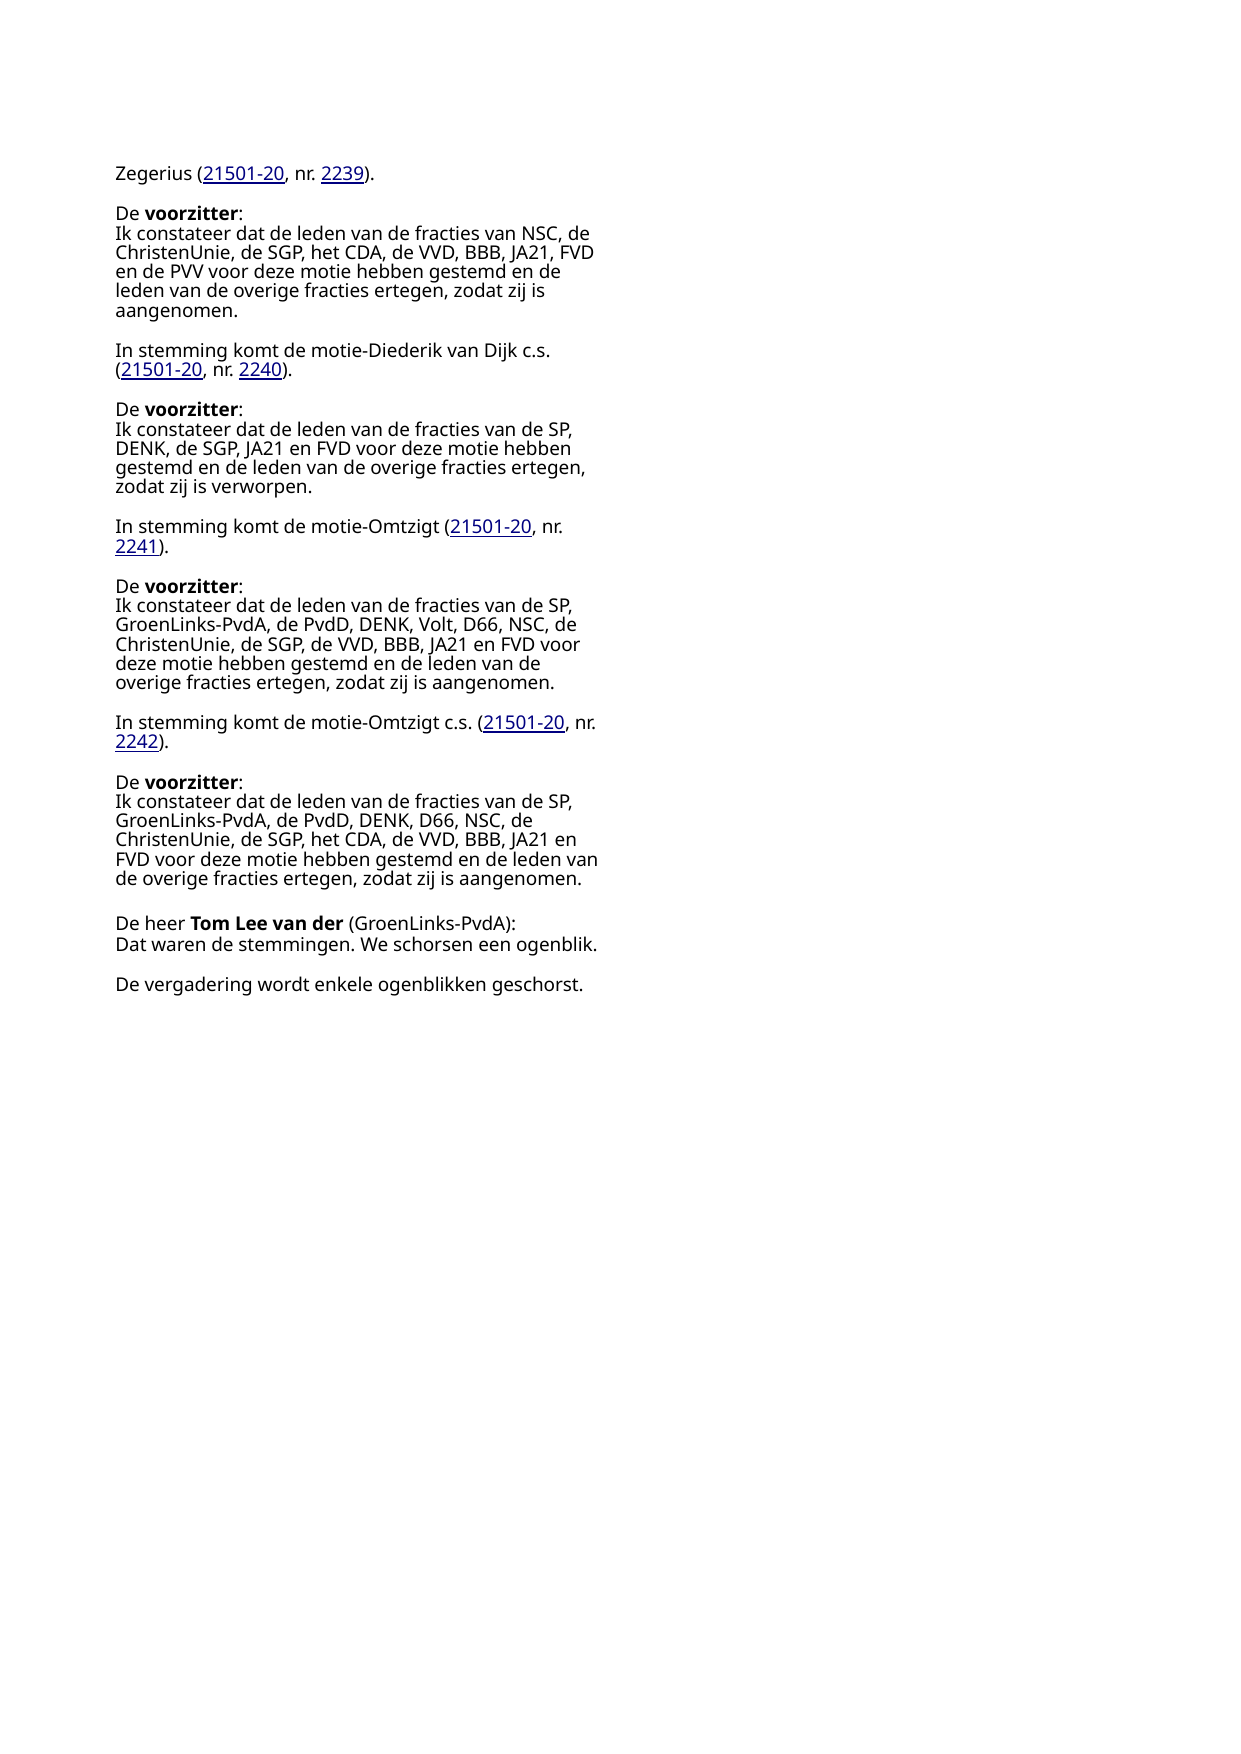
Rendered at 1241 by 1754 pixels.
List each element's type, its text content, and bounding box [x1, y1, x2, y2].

text Ik constateer dat de leden van de fracties van de SP, DENK, de SGP, JA21 en FVD voor deze motie hebben gestemd en de leden van de overige fracties ertegen, zodat zij is verworpen. [115, 421, 605, 498]
text De voorzitter: [115, 578, 605, 597]
text Zegerius (21501-20, nr. 2239). [115, 165, 605, 184]
text In stemming komt de motie-Diederik van Dijk c.s. (21501-20, nr. 2240). [115, 342, 605, 380]
text Dat waren de stemmingen. We schorsen een ogenblik. [115, 936, 605, 955]
text De vergadering wordt enkele ogenblikken geschorst. [115, 976, 605, 995]
text De heer Tom Lee van der (GroenLinks-PvdA): [115, 910, 605, 936]
text In stemming komt de motie-Omtzigt c.s. (21501-20, nr. 2242). [115, 714, 605, 753]
text De voorzitter: [115, 774, 605, 793]
text De voorzitter: [115, 401, 605, 421]
text Ik constateer dat de leden van de fracties van NSC, de ChristenUnie, de SGP, het CDA, de VVD, BBB, JA21, FVD en de PVV voor deze motie hebben gestemd en de leden van de overige fracties ertegen, zodat zij is aangenomen. [115, 225, 605, 321]
text In stemming komt de motie-Omtzigt (21501-20, nr. 2241). [115, 518, 605, 557]
text De voorzitter: [115, 205, 605, 225]
text Ik constateer dat de leden van de fracties van de SP, GroenLinks-PvdA, de PvdD, DENK, Volt, D66, NSC, de ChristenUnie, de SGP, de VVD, BBB, JA21 en FVD voor deze motie hebben gestemd en de leden van de overige fracties ertegen, zodat zij is aangenomen. [115, 597, 605, 693]
text Ik constateer dat de leden van de fracties van de SP, GroenLinks-PvdA, de PvdD, DENK, D66, NSC, de ChristenUnie, de SGP, het CDA, de VVD, BBB, JA21 en FVD voor deze motie hebben gestemd en de leden van de overige fracties ertegen, zodat zij is aangenomen. [115, 793, 605, 889]
